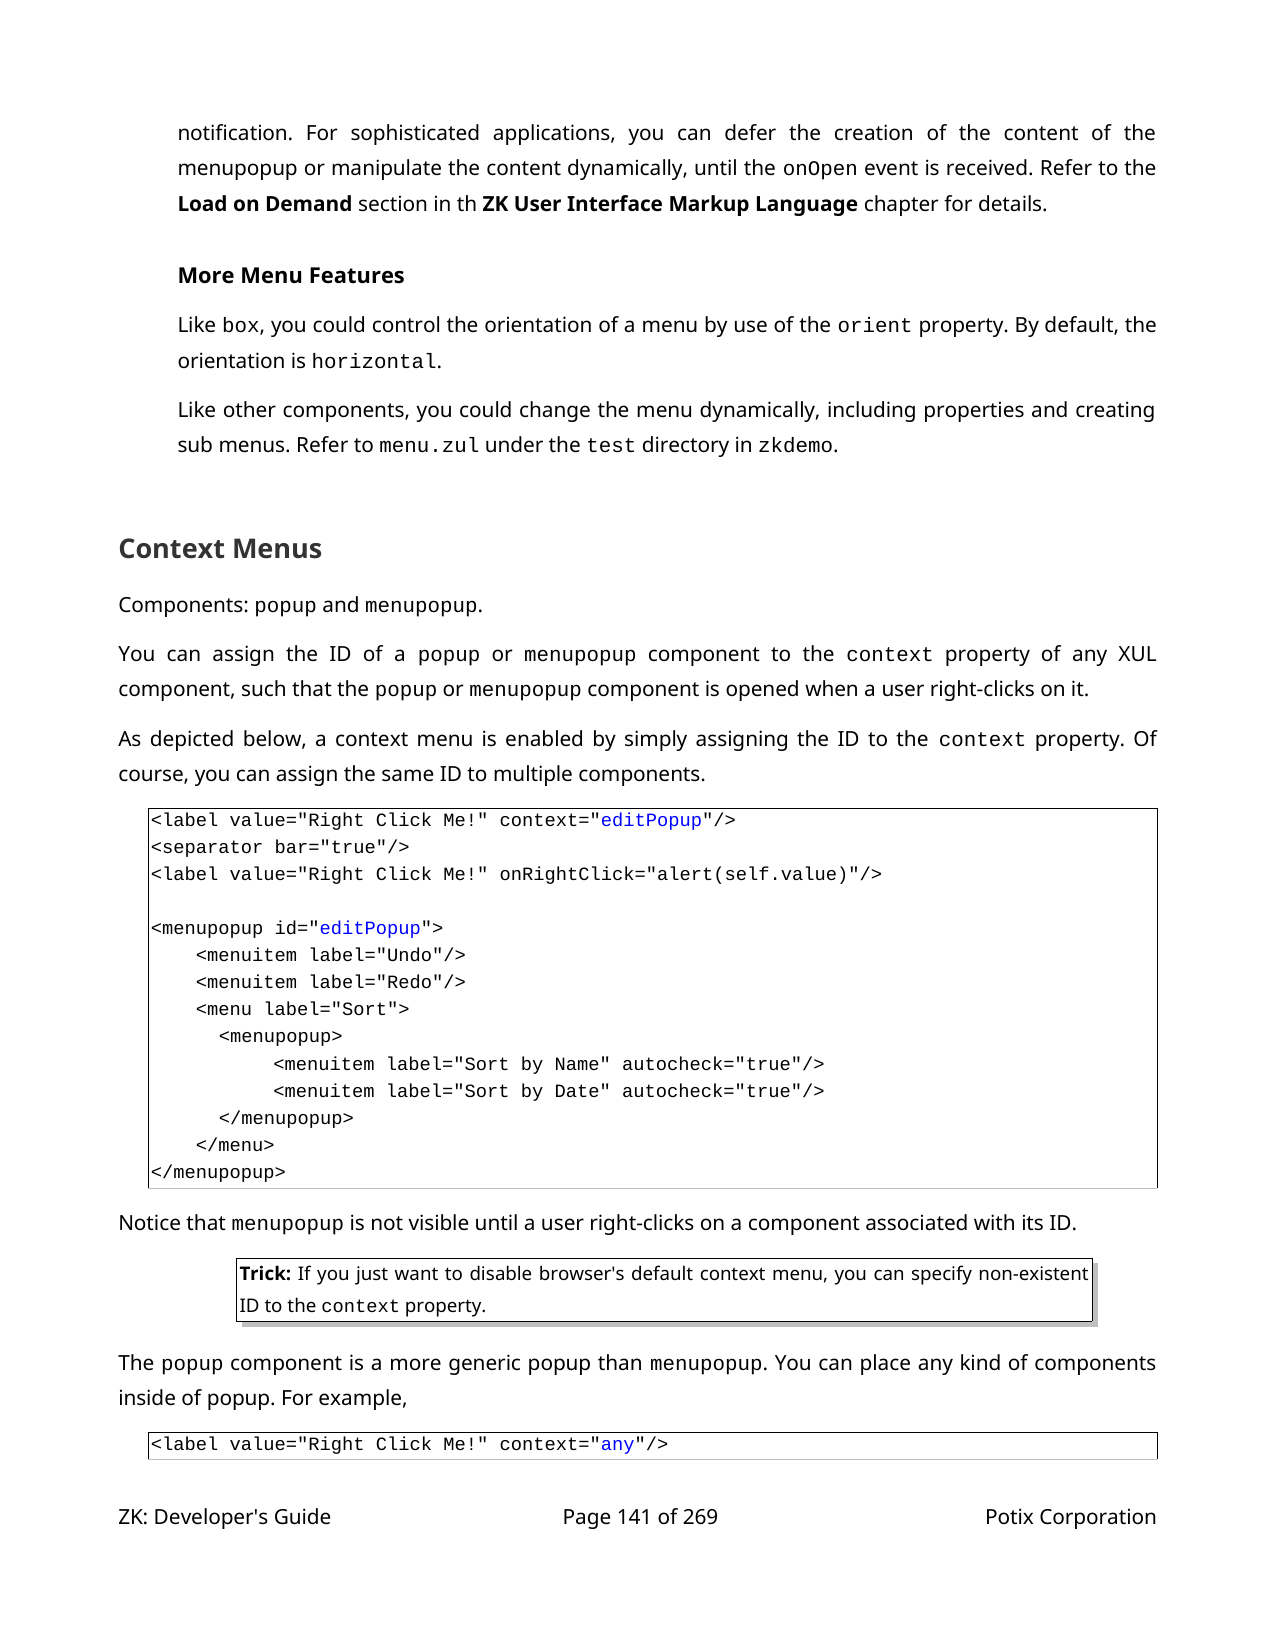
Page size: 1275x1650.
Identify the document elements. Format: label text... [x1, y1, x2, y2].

text As depicted below, a context menu is enabled by simply assigning the ID to the context property. Of course, you can assign the same ID to multiple components. [118, 724, 1157, 787]
text <separator bar="true"/> <label value="Right Click Me!" onRightClick="alert(self.value)"/> [149, 835, 1157, 913]
text <label value="Right Click Me!" context="editPopup"/> [149, 809, 1157, 832]
text <menu label="Sort"> [149, 997, 1157, 1021]
text <menupopup id="editPopup"> [149, 916, 1157, 940]
text <menuitem label="Sort by Name" autocheck="true"/> [149, 1052, 1157, 1076]
text You can assign the ID of a popup or menupopup component to the context property of any XUL component, such that the popup or menupopup component is opened when a user right-clicks on it. [118, 639, 1157, 703]
text </menupopup> [149, 1160, 1157, 1188]
text Components: popup and menupopup. [118, 590, 1157, 618]
text The popup component is a more generic popup than menupopup. You can place any kind of components inside of popup. For example, [118, 1348, 1157, 1411]
text notification. For sophisticated applications, you can defer the creation of the content of the menupopup or manipulate the content dynamically, until the onOpen event is received. Refer to the Load on Demand section in th ZK User Interface Markup Language chapter for details. [177, 118, 1157, 217]
text </menu> [149, 1133, 1157, 1157]
subtitle Context Menus [118, 529, 1157, 566]
text <menuitem label="Sort by Date" autocheck="true"/> [149, 1079, 1157, 1103]
text <label value="Right Click Me!" context="any"/> [149, 1433, 1157, 1459]
text <menupopup> [149, 1024, 1157, 1049]
text Like box, you could control the orientation of a menu by use of the orient property. By default, the orientation is horizontal. [177, 310, 1157, 374]
subtitle More Menu Features [177, 259, 1157, 289]
text <menuitem label="Redo"/> [149, 970, 1157, 994]
text Trick: If you just want to disable browser's default context menu, you can specify non-existent ID to the context property. [237, 1259, 1092, 1321]
text Like other components, you could change the menu dynamically, including properties and creating sub menus. Refer to menu.zul under the test directory in zkdemo. [177, 395, 1157, 459]
text Notice that menupopup is not visible until a user right-clicks on a component associated with its ID. [118, 1208, 1157, 1237]
text <menuitem label="Undo"/> [149, 943, 1157, 967]
text </menupopup> [149, 1106, 1157, 1130]
